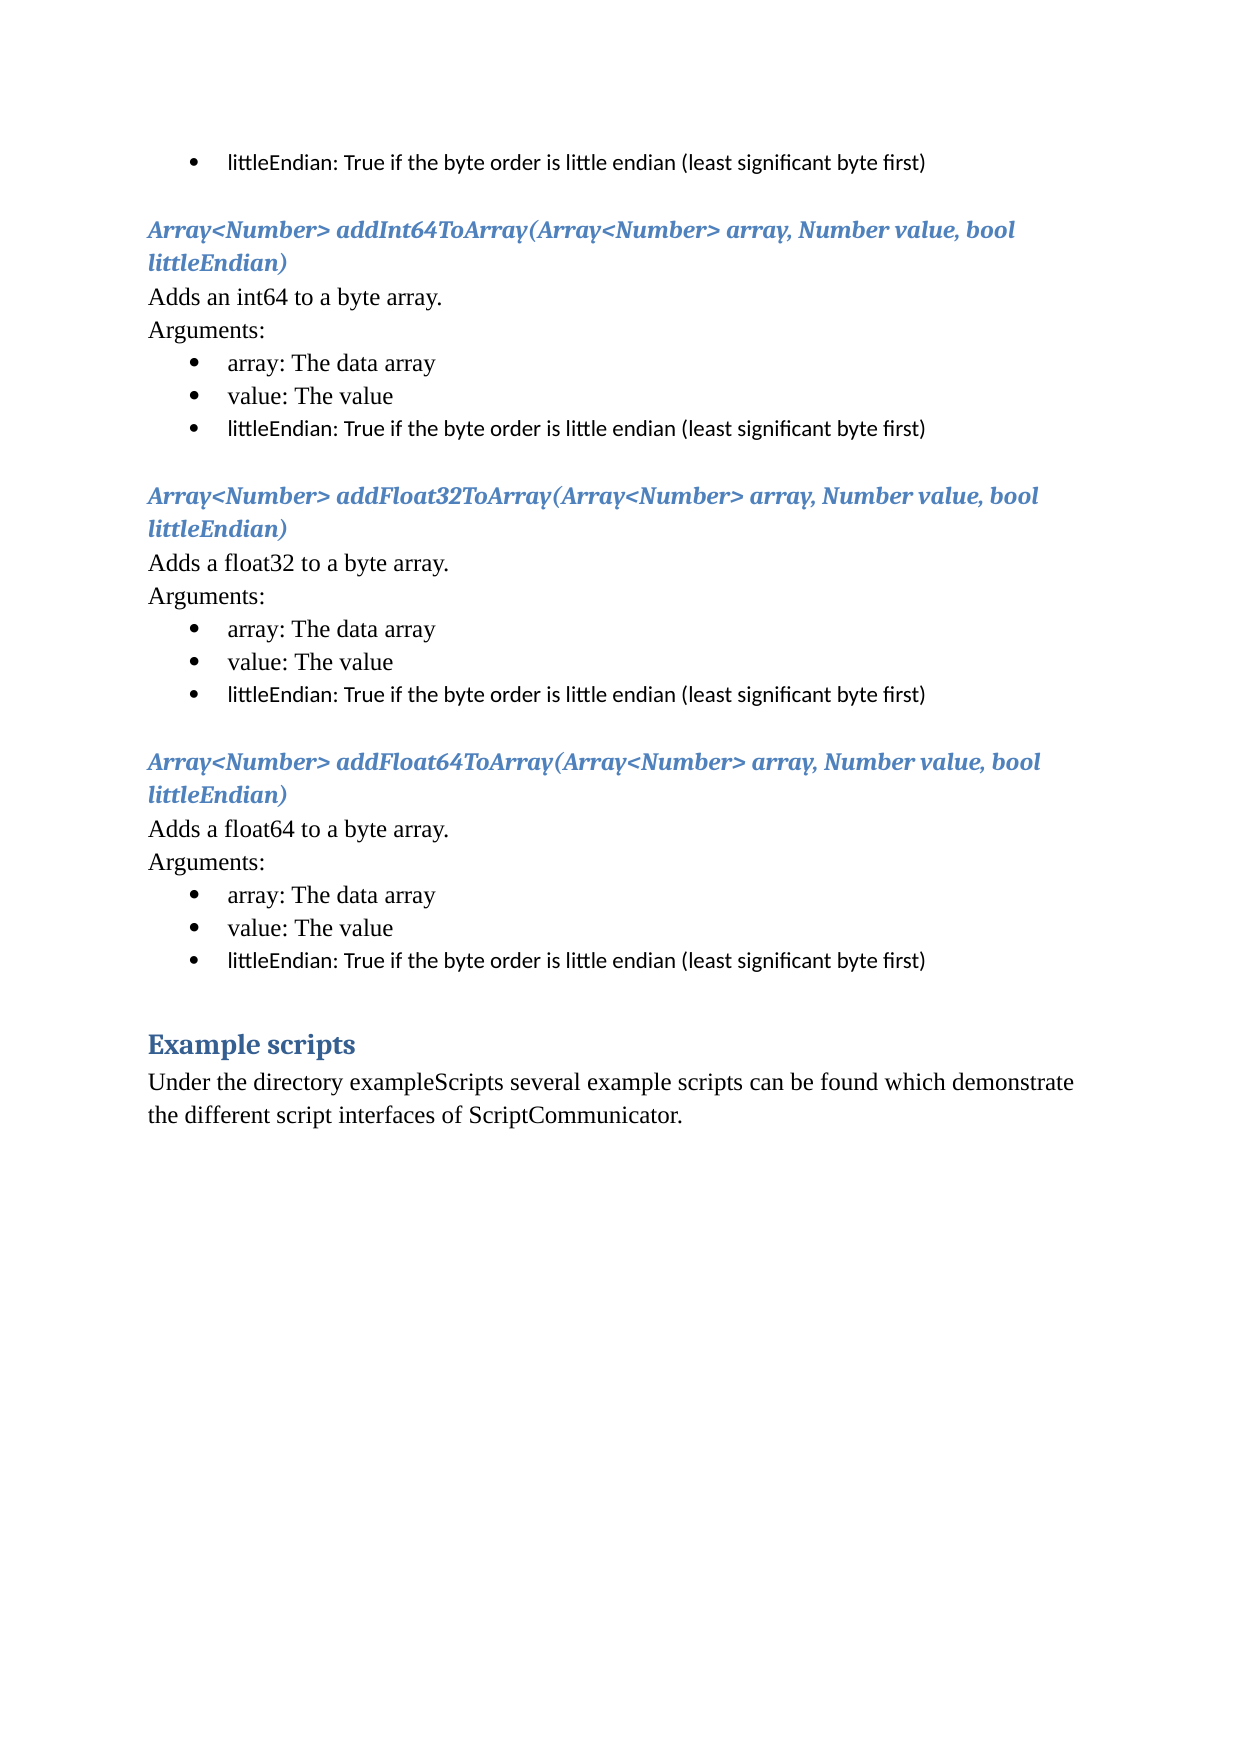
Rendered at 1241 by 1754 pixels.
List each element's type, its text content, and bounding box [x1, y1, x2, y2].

text Adds a float32 to a byte array. [148, 548, 1093, 577]
text Arguments: [148, 315, 1093, 343]
list littleEndian: True if the byte order is little endian (least significant byte first) [190, 680, 1093, 708]
list littleEndian: True if the byte order is little endian (least significant byte first) [190, 946, 1093, 974]
text Under the directory exampleScripts several example scripts can be found which demonstrate the different script interfaces of ScriptCommunicator. [148, 1067, 1093, 1129]
list value: The value [190, 381, 1093, 409]
list array: The data array [190, 880, 1093, 909]
list array: The data array [190, 614, 1093, 643]
list array: The data array [190, 348, 1093, 377]
text Adds an int64 to a byte array. [148, 282, 1093, 311]
text Adds a float64 to a byte array. [148, 814, 1093, 843]
list littleEndian: True if the byte order is little endian (least significant byte first) [190, 148, 1093, 176]
subtitle Array<Number> addFloat32ToArray(Array<Number> array, Number value, bool littleEndian) [148, 482, 1093, 544]
text Arguments: [148, 581, 1093, 610]
text Arguments: [148, 847, 1093, 876]
subtitle Array<Number> addFloat64ToArray(Array<Number> array, Number value, bool littleEndian) [148, 748, 1093, 810]
list littleEndian: True if the byte order is little endian (least significant byte first) [190, 414, 1093, 442]
subtitle Array<Number> addInt64ToArray(Array<Number> array, Number value, bool littleEndian) [148, 216, 1093, 277]
subtitle Example scripts [148, 1028, 1093, 1062]
list value: The value [190, 647, 1093, 676]
list value: The value [190, 913, 1093, 942]
